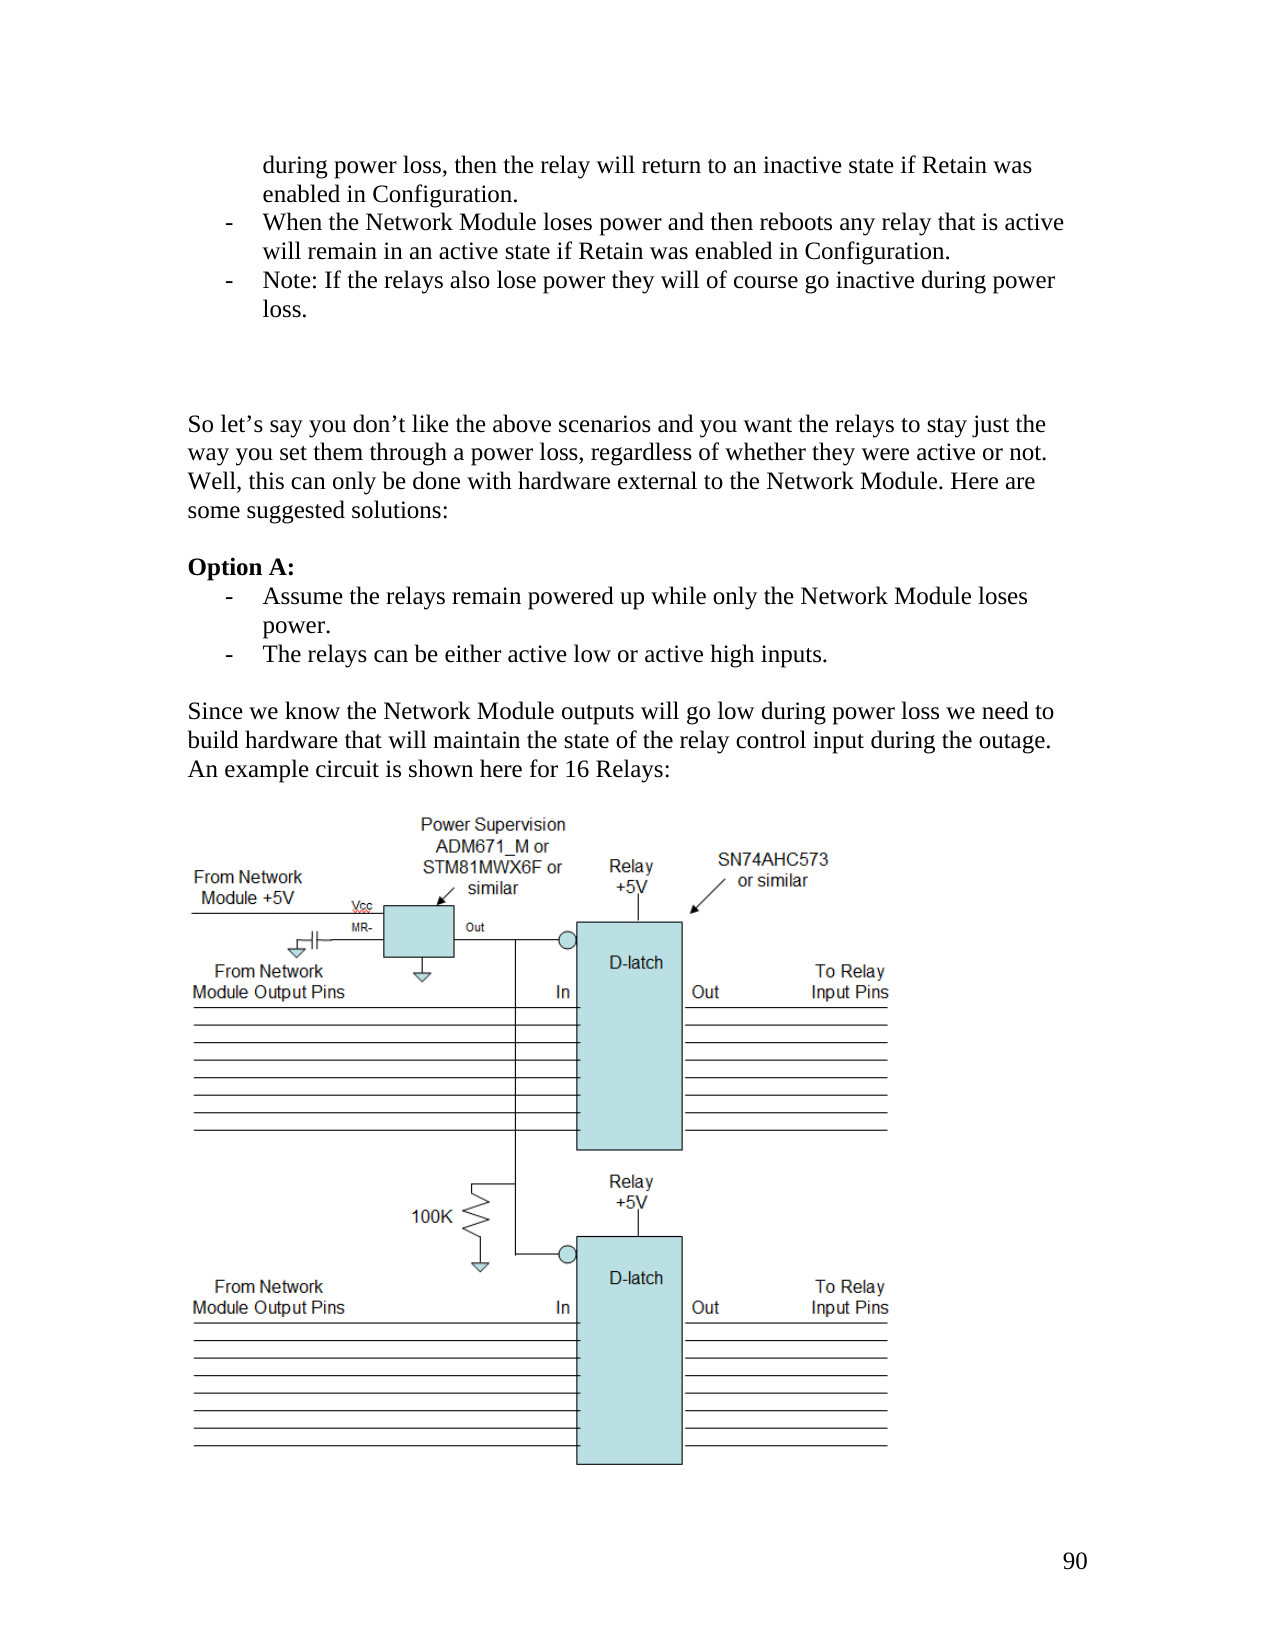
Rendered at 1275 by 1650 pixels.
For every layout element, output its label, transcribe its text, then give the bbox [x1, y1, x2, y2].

text Option A: [187, 552, 1087, 581]
list Note: If the relays also lose power they will of course go inactive during power loss. [225, 265, 1087, 322]
list during power loss, then the relay will return to an inactive state if Retain was enabled in Configuration. [225, 150, 1087, 207]
text Since we know the Network Module outputs will go low during power loss we need to build hardware that will maintain the state of the relay control input during the outage. An example circuit is shown here for 16 Relays: [187, 696, 1087, 782]
picture [187, 811, 901, 1477]
text So let’s say you don’t like the above scenarios and you want the relays to stay just the way you set them through a power loss, regardless of whether they were active or not. Well, this can only be done with hardware external to the Network Module. Here are some suggested solutions: [187, 409, 1087, 524]
list The relays can be either active low or active high inputs. [225, 639, 1087, 667]
list When the Network Module loses power and then reboots any relay that is active will remain in an active state if Retain was enabled in Configuration. [225, 207, 1087, 265]
list Assume the relays remain powered up while only the Network Module loses power. [225, 581, 1087, 639]
